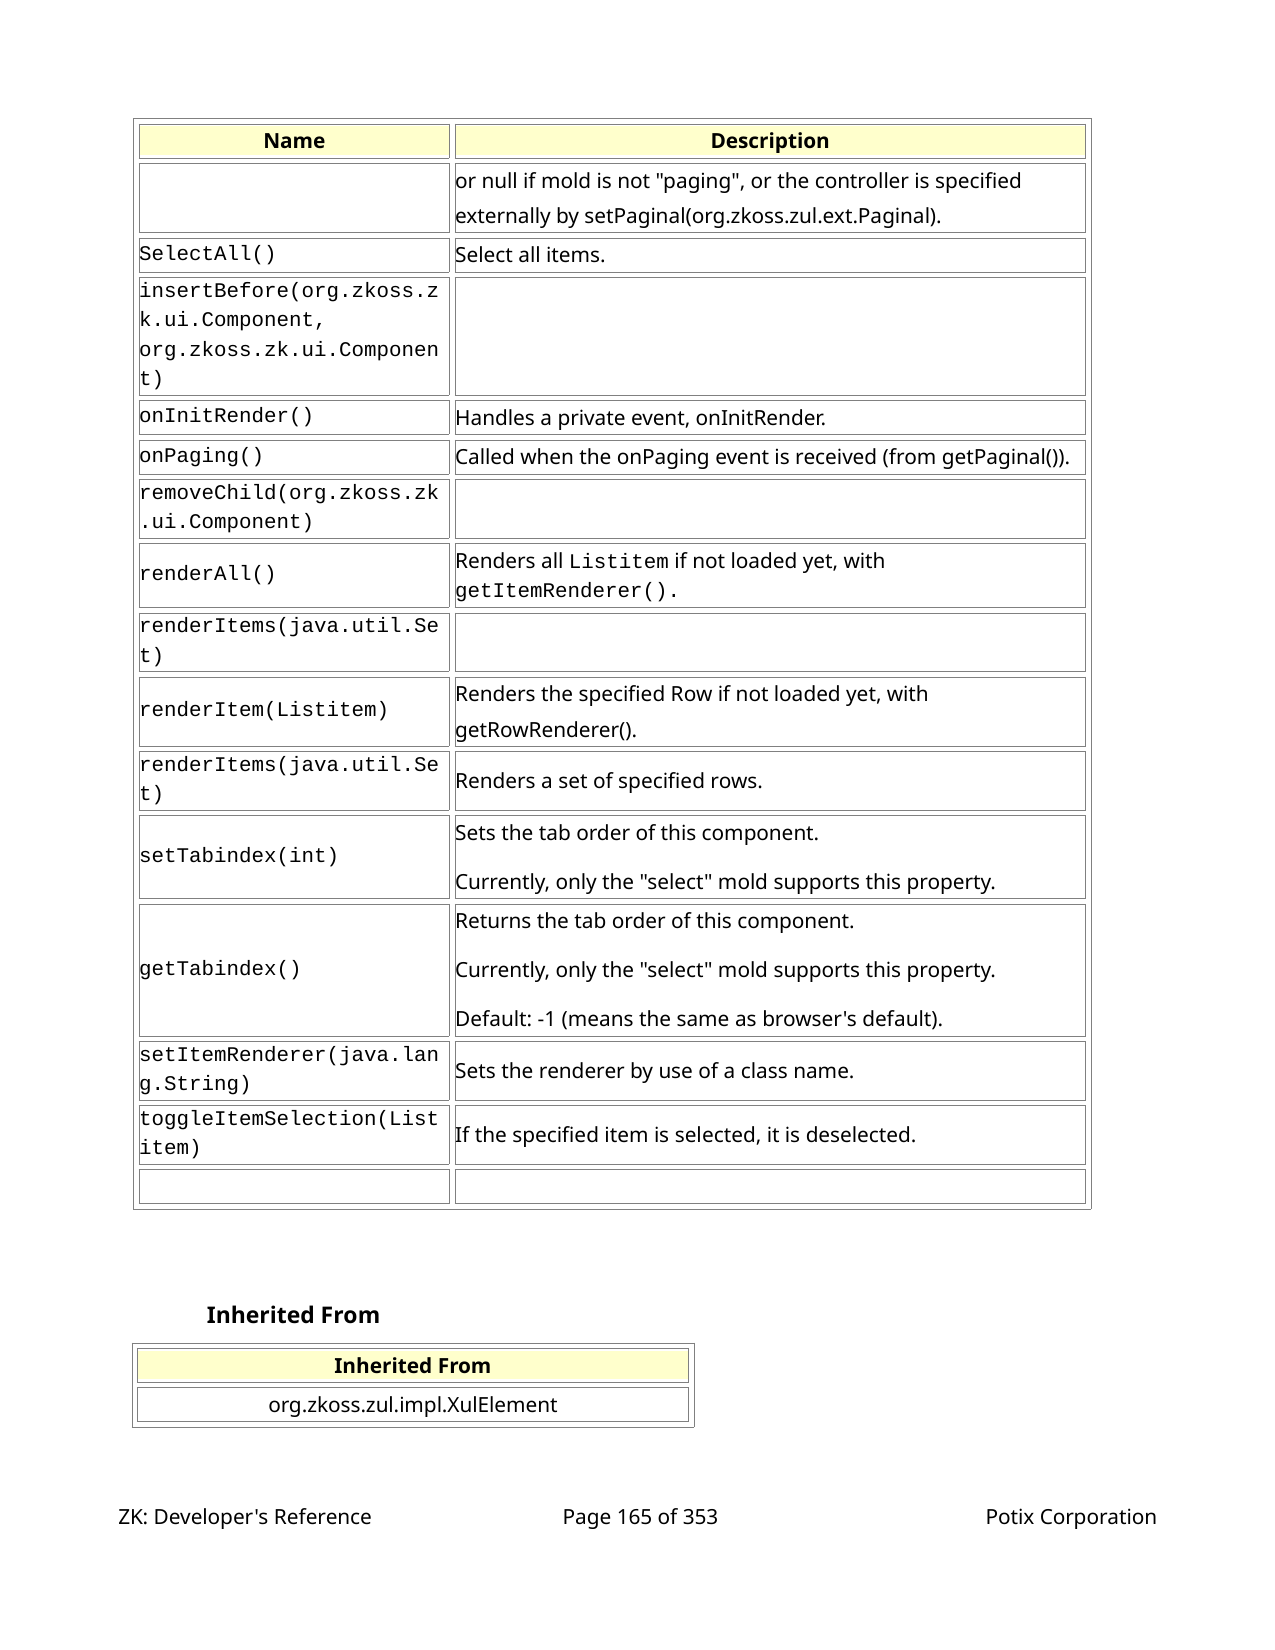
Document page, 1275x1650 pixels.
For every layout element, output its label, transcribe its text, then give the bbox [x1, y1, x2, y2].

table_cell [456, 614, 1085, 671]
table_header Description [452, 119, 1088, 158]
table_cell renderItems(java.util.Set) [136, 746, 452, 810]
table_cell [136, 1164, 452, 1203]
table_cell [456, 480, 1085, 538]
table_cell [456, 1170, 1085, 1203]
table_cell toggleItemSelection(Listitem) [136, 1100, 452, 1164]
table_cell SelectAll() [136, 232, 452, 272]
table_header Name [136, 119, 452, 158]
table_cell Returns the tab order of this component. Currently, only the "select" mold supports this property. Default: -1 (means the same as browser's default). [452, 898, 1088, 1036]
table_cell [452, 272, 1088, 395]
table_header Inherited From [134, 1344, 691, 1382]
table_cell [140, 1170, 449, 1203]
table_cell Handles a private event, onInitRender. [452, 395, 1088, 434]
table_cell [136, 158, 452, 232]
table_cell removeChild(org.zkoss.zk.ui.Component) [136, 474, 452, 538]
table_cell Sets the tab order of this component. Currently, only the "select" mold supports this property. [452, 810, 1088, 898]
table_cell Select all items. [452, 232, 1088, 272]
table_cell [452, 1164, 1088, 1203]
subtitle Inherited From [207, 1299, 1157, 1330]
table_cell Renders a set of specified rows. [452, 746, 1088, 810]
table_cell getTabindex() [136, 898, 452, 1036]
table_cell If the specified item is selected, it is deselected. [452, 1100, 1088, 1164]
table_cell renderItem(Listitem) [136, 671, 452, 746]
table_cell onInitRender() [136, 395, 452, 434]
table_cell or null if mold is not "paging", or the controller is specified externally by setPaginal(org.zkoss.zul.ext.Paginal). [452, 158, 1088, 232]
table_cell [452, 474, 1088, 538]
table_cell [456, 278, 1085, 395]
table_cell renderItems(java.util.Set) [136, 607, 452, 671]
table_cell org.zkoss.zul.impl.XulElement [134, 1382, 691, 1421]
table_cell Renders the specified Row if not loaded yet, with getRowRenderer(). [452, 671, 1088, 746]
table_cell Sets the renderer by use of a class name. [452, 1036, 1088, 1100]
table_cell renderAll() [136, 538, 452, 607]
table_cell Renders all Listitem if not loaded yet, with getItemRenderer(). [452, 538, 1088, 607]
table_cell setItemRenderer(java.lang.String) [136, 1036, 452, 1100]
table_cell setTabindex(int) [136, 810, 452, 898]
table_cell Called when the onPaging event is received (from getPaginal()). [452, 434, 1088, 474]
table_cell onPaging() [136, 434, 452, 474]
table_cell [452, 607, 1088, 671]
table_cell insertBefore(org.zkoss.zk.ui.Component, org.zkoss.zk.ui.Component) [136, 272, 452, 395]
